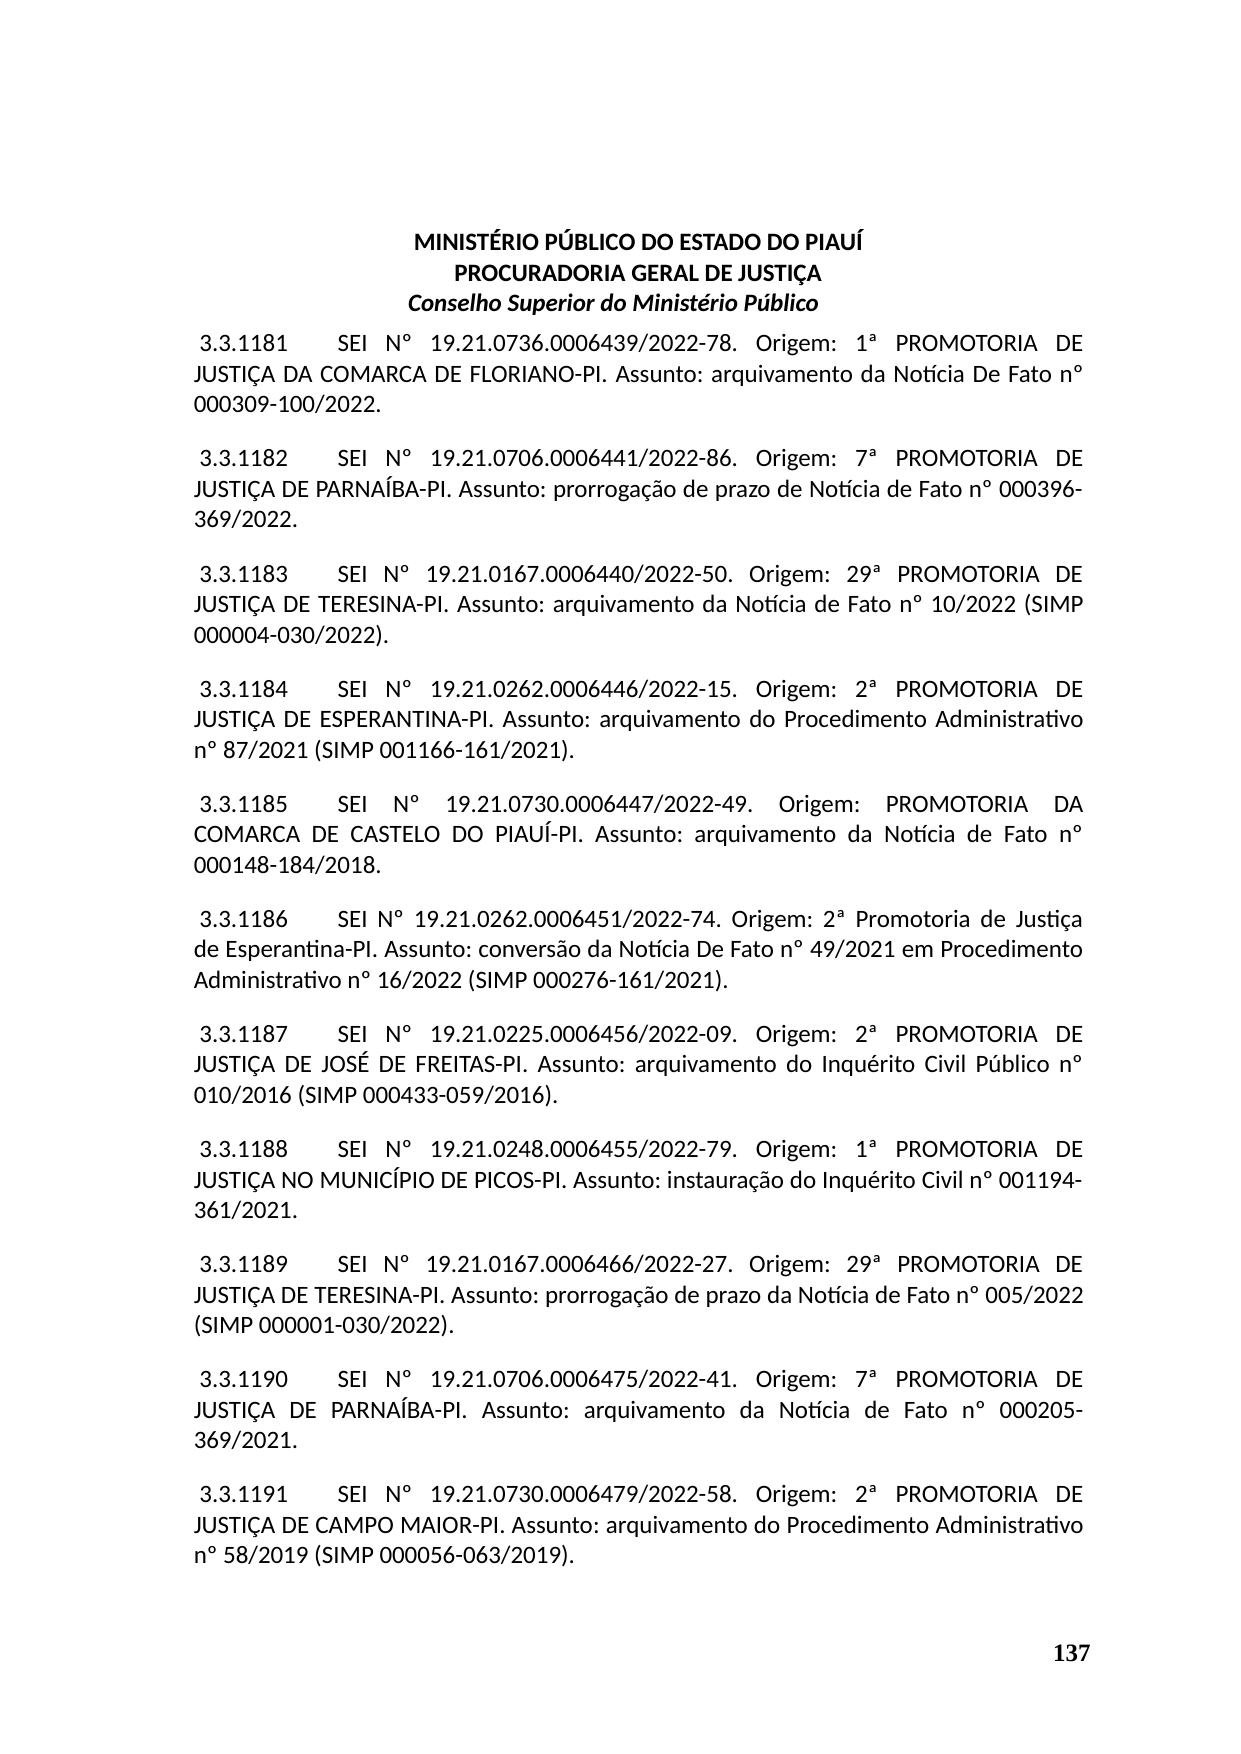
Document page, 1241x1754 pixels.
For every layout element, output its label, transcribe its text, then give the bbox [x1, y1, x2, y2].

list SEI Nº 19.21.0730.0006447/2022-49. Origem: PROMOTORIA DA COMARCA DE CASTELO DO PIAUÍ-PI. Assunto: arquivamento da Notícia de Fato nº 000148-184/2018. [193, 788, 1084, 879]
list SEI Nº 19.21.0706.0006441/2022-86. Origem: 7ª PROMOTORIA DE JUSTIÇA DE PARNAÍBA-PI. Assunto: prorrogação de prazo de Notícia de Fato nº 000396-369/2022. [193, 443, 1084, 534]
list SEI Nº 19.21.0167.0006466/2022-27. Origem: 29ª PROMOTORIA DE JUSTIÇA DE TERESINA-PI. Assunto: prorrogação de prazo da Notícia de Fato nº 005/2022 (SIMP 000001-030/2022). [193, 1248, 1084, 1340]
list SEI Nº 19.21.0706.0006475/2022-41. Origem: 7ª PROMOTORIA DE JUSTIÇA DE PARNAÍBA-PI. Assunto: arquivamento da Notícia de Fato nº 000205-369/2021. [193, 1363, 1084, 1455]
list SEI Nº 19.21.0167.0006440/2022-50. Origem: 29ª PROMOTORIA DE JUSTIÇA DE TERESINA-PI. Assunto: arquivamento da Notícia de Fato nº 10/2022 (SIMP 000004-030/2022). [193, 558, 1084, 649]
list SEI Nº 19.21.0262.0006451/2022-74. Origem: 2ª Promotoria de Justiça de Esperantina-PI. Assunto: conversão da Notícia De Fato nº 49/2021 em Procedimento Administrativo nº 16/2022 (SIMP 000276-161/2021). [193, 903, 1084, 994]
list SEI Nº 19.21.0225.0006456/2022-09. Origem: 2ª PROMOTORIA DE JUSTIÇA DE JOSÉ DE FREITAS-PI. Assunto: arquivamento do Inquérito Civil Público nº 010/2016 (SIMP 000433-059/2016). [193, 1018, 1084, 1110]
list SEI Nº 19.21.0262.0006446/2022-15. Origem: 2ª PROMOTORIA DE JUSTIÇA DE ESPERANTINA-PI. Assunto: arquivamento do Procedimento Administrativo nº 87/2021 (SIMP 001166-161/2021). [193, 673, 1084, 764]
list SEI Nº 19.21.0736.0006439/2022-78. Origem: 1ª PROMOTORIA DE JUSTIÇA DA COMARCA DE FLORIANO-PI. Assunto: arquivamento da Notícia De Fato nº 000309-100/2022. [193, 327, 1084, 419]
list SEI Nº 19.21.0248.0006455/2022-79. Origem: 1ª PROMOTORIA DE JUSTIÇA NO MUNICÍPIO DE PICOS-PI. Assunto: instauração do Inquérito Civil nº 001194-361/2021. [193, 1133, 1084, 1225]
list SEI Nº 19.21.0730.0006479/2022-58. Origem: 2ª PROMOTORIA DE JUSTIÇA DE CAMPO MAIOR-PI. Assunto: arquivamento do Procedimento Administrativo nº 58/2019 (SIMP 000056-063/2019). [193, 1478, 1084, 1570]
